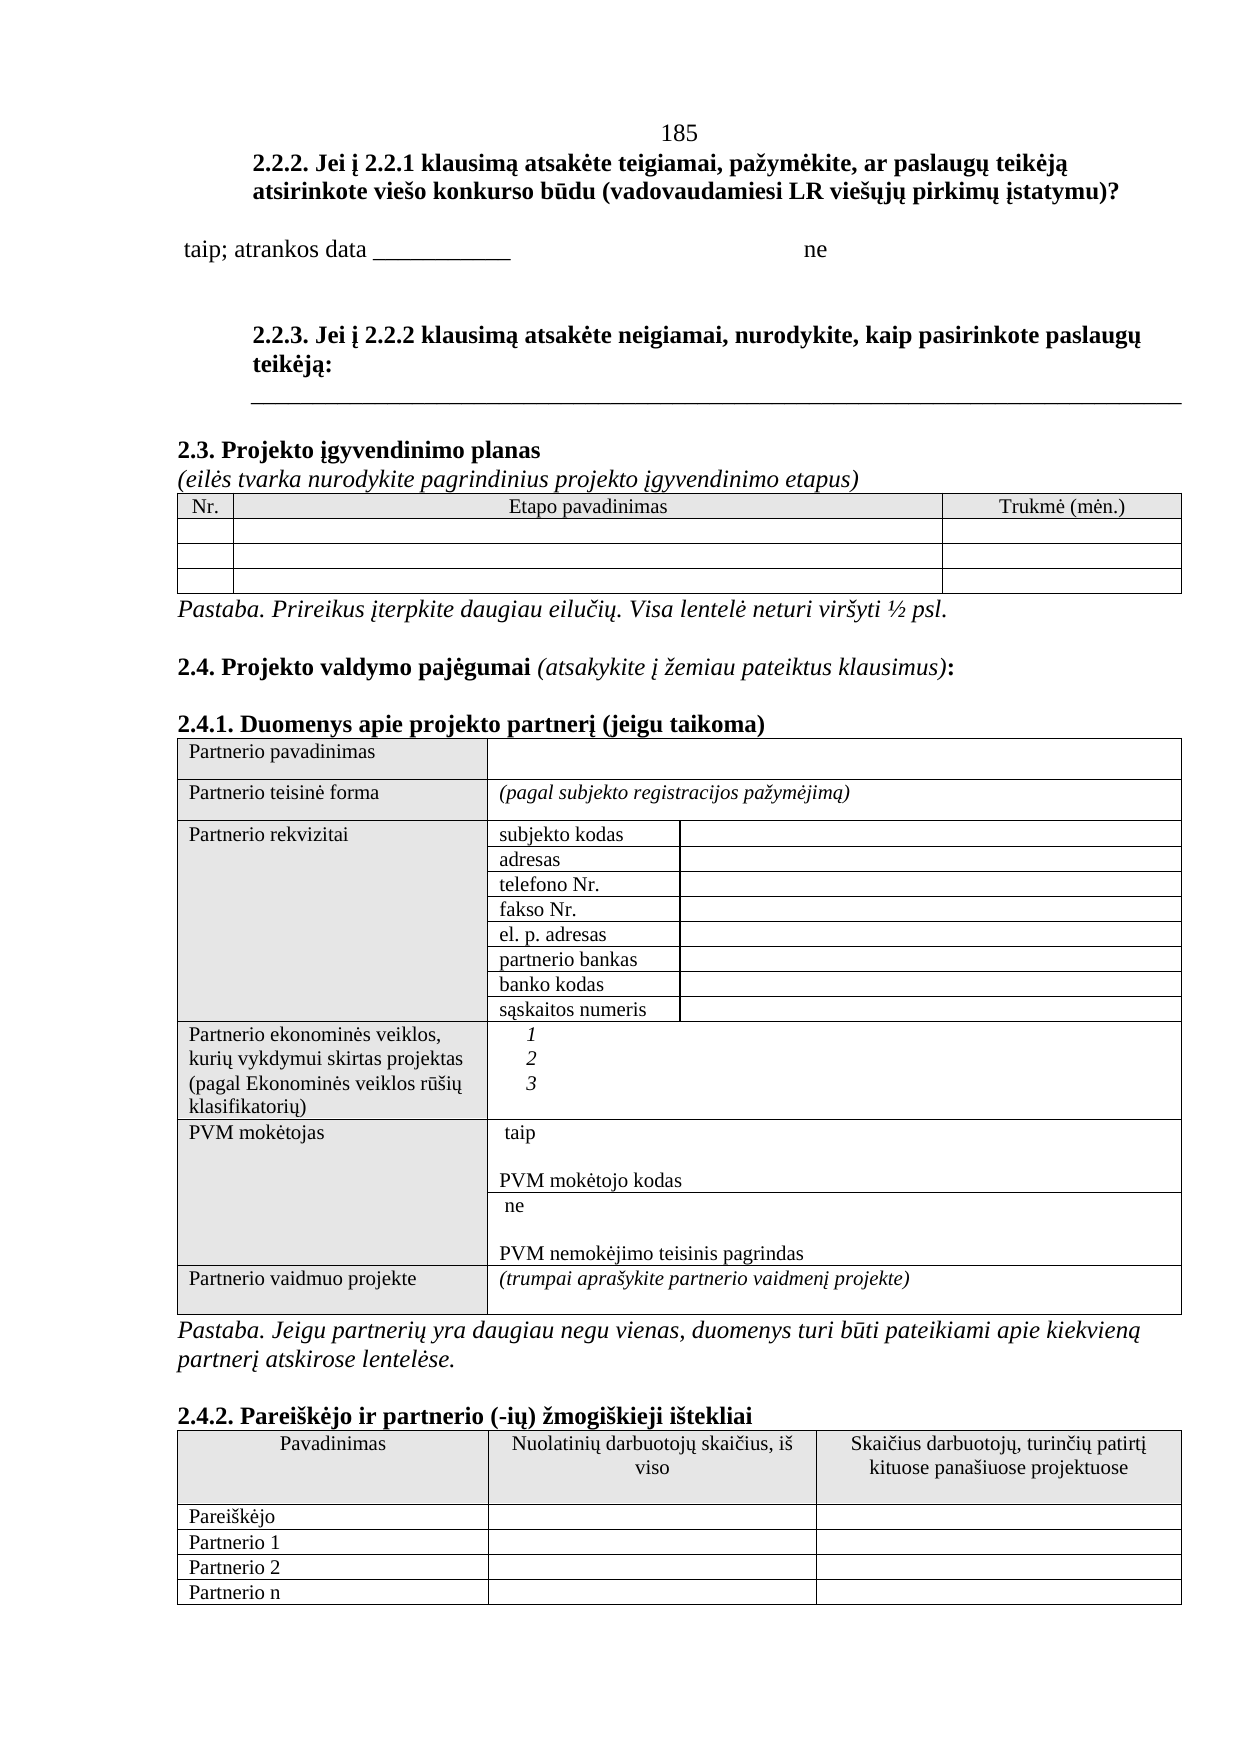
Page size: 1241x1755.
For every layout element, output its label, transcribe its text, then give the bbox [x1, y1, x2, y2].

table_cell [681, 872, 1181, 896]
table_cell 1 2 3 [488, 1022, 1181, 1118]
text (eilės tvarka nurodykite pagrindinius projekto įgyvendinimo etapus) [177, 464, 1181, 493]
table_cell [234, 569, 942, 593]
text 2.4.1. Duomenys apie projekto partnerį (jeigu taikoma) [177, 709, 1181, 738]
table_cell Pareiškėjo [178, 1505, 488, 1528]
table_cell [681, 972, 1181, 996]
table_header Skaičius darbuotojų, turinčių patirtį kituose panašiuose projektuose [817, 1431, 1181, 1503]
table_cell (trumpai aprašykite partnerio vaidmenį projekte) [488, 1266, 1181, 1314]
table_cell Partnerio ekonominės veiklos, kurių vykdymui skirtas projektas (pagal Ekonominės veiklos rūšių klasifikatorių) [178, 1022, 487, 1118]
table_cell [817, 1505, 1181, 1528]
table_cell telefono Nr. [488, 872, 679, 896]
table_cell [178, 519, 233, 543]
table_cell [817, 1555, 1181, 1579]
table_cell [817, 1530, 1181, 1554]
table_header Nr. [178, 494, 233, 518]
table_cell Partnerio 2 [178, 1555, 488, 1579]
table_cell adresas [488, 847, 679, 871]
table_cell [681, 922, 1181, 946]
table_cell [234, 519, 942, 543]
table_cell el. p. adresas [488, 922, 679, 946]
table_cell Partnerio vaidmuo projekte [178, 1266, 487, 1314]
table_cell Partnerio 1 [178, 1530, 488, 1554]
table_header [488, 739, 1181, 779]
table_cell Partnerio teisinė forma [178, 780, 487, 820]
table_cell partnerio bankas [488, 947, 679, 971]
text 2.2.3. Jei į 2.2.2 klausimą atsakėte neigiamai, nurodykite, kaip pasirinkote paslaugų teikėją: [252, 320, 1181, 378]
table_cell [681, 897, 1181, 921]
table_cell [234, 544, 942, 568]
table_cell PVM mokėtojas [178, 1120, 487, 1265]
table_cell [489, 1530, 816, 1554]
table_cell [681, 821, 1181, 846]
table_cell fakso Nr. [488, 897, 679, 921]
table_header Partnerio pavadinimas [178, 739, 487, 779]
table_header Trukmė (mėn.) [943, 494, 1181, 518]
table_cell [489, 1580, 816, 1604]
text 2.4.2. Pareiškėjo ir partnerio (-ių) žmogiškieji ištekliai [177, 1401, 1181, 1430]
table_header Etapo pavadinimas [234, 494, 942, 518]
table_cell [943, 519, 1181, 543]
table_cell [681, 947, 1181, 971]
text Pastaba. Prireikus įterpkite daugiau eilučių. Visa lentelė neturi viršyti ½ psl. [177, 594, 1181, 623]
table_cell [681, 847, 1181, 871]
table_cell [178, 569, 233, 593]
text taip; atrankos data ___________ ne [177, 234, 1181, 263]
text 2.3. Projekto įgyvendinimo planas [177, 435, 1181, 464]
table_cell [943, 544, 1181, 568]
table_cell ne PVM nemokėjimo teisinis pagrindas [488, 1193, 1181, 1265]
table_cell Partnerio n [178, 1580, 488, 1604]
table_cell [681, 997, 1181, 1021]
table_cell sąskaitos numeris [488, 997, 679, 1021]
text 2.2.2. Jei į 2.2.1 klausimą atsakėte teigiamai, pažymėkite, ar paslaugų teikėją atsirinkote viešo konkurso būdu (vadovaudamiesi LR viešųjų pirkimų įstatymu)? [252, 148, 1181, 205]
table_cell taip PVM mokėtojo kodas [488, 1120, 1181, 1192]
table_cell subjekto kodas [488, 821, 679, 846]
table_cell [817, 1580, 1181, 1604]
table_cell (pagal subjekto registracijos pažymėjimą) [488, 780, 1181, 820]
table_header Nuolatinių darbuotojų skaičius, iš viso [489, 1431, 816, 1503]
table_header Pavadinimas [178, 1431, 488, 1503]
table_cell [489, 1555, 816, 1579]
table_cell banko kodas [488, 972, 679, 996]
text Pastaba. Jeigu partnerių yra daugiau negu vienas, duomenys turi būti pateikiami apie kiekvieną partnerį atskirose lentelėse. [177, 1315, 1181, 1373]
table_cell Partnerio rekvizitai [178, 821, 487, 1021]
table_cell [178, 544, 233, 568]
table_cell [943, 569, 1181, 593]
table_cell [489, 1505, 816, 1528]
text 2.4. Projekto valdymo pajėgumai (atsakykite į žemiau pateiktus klausimus): [177, 652, 1181, 680]
